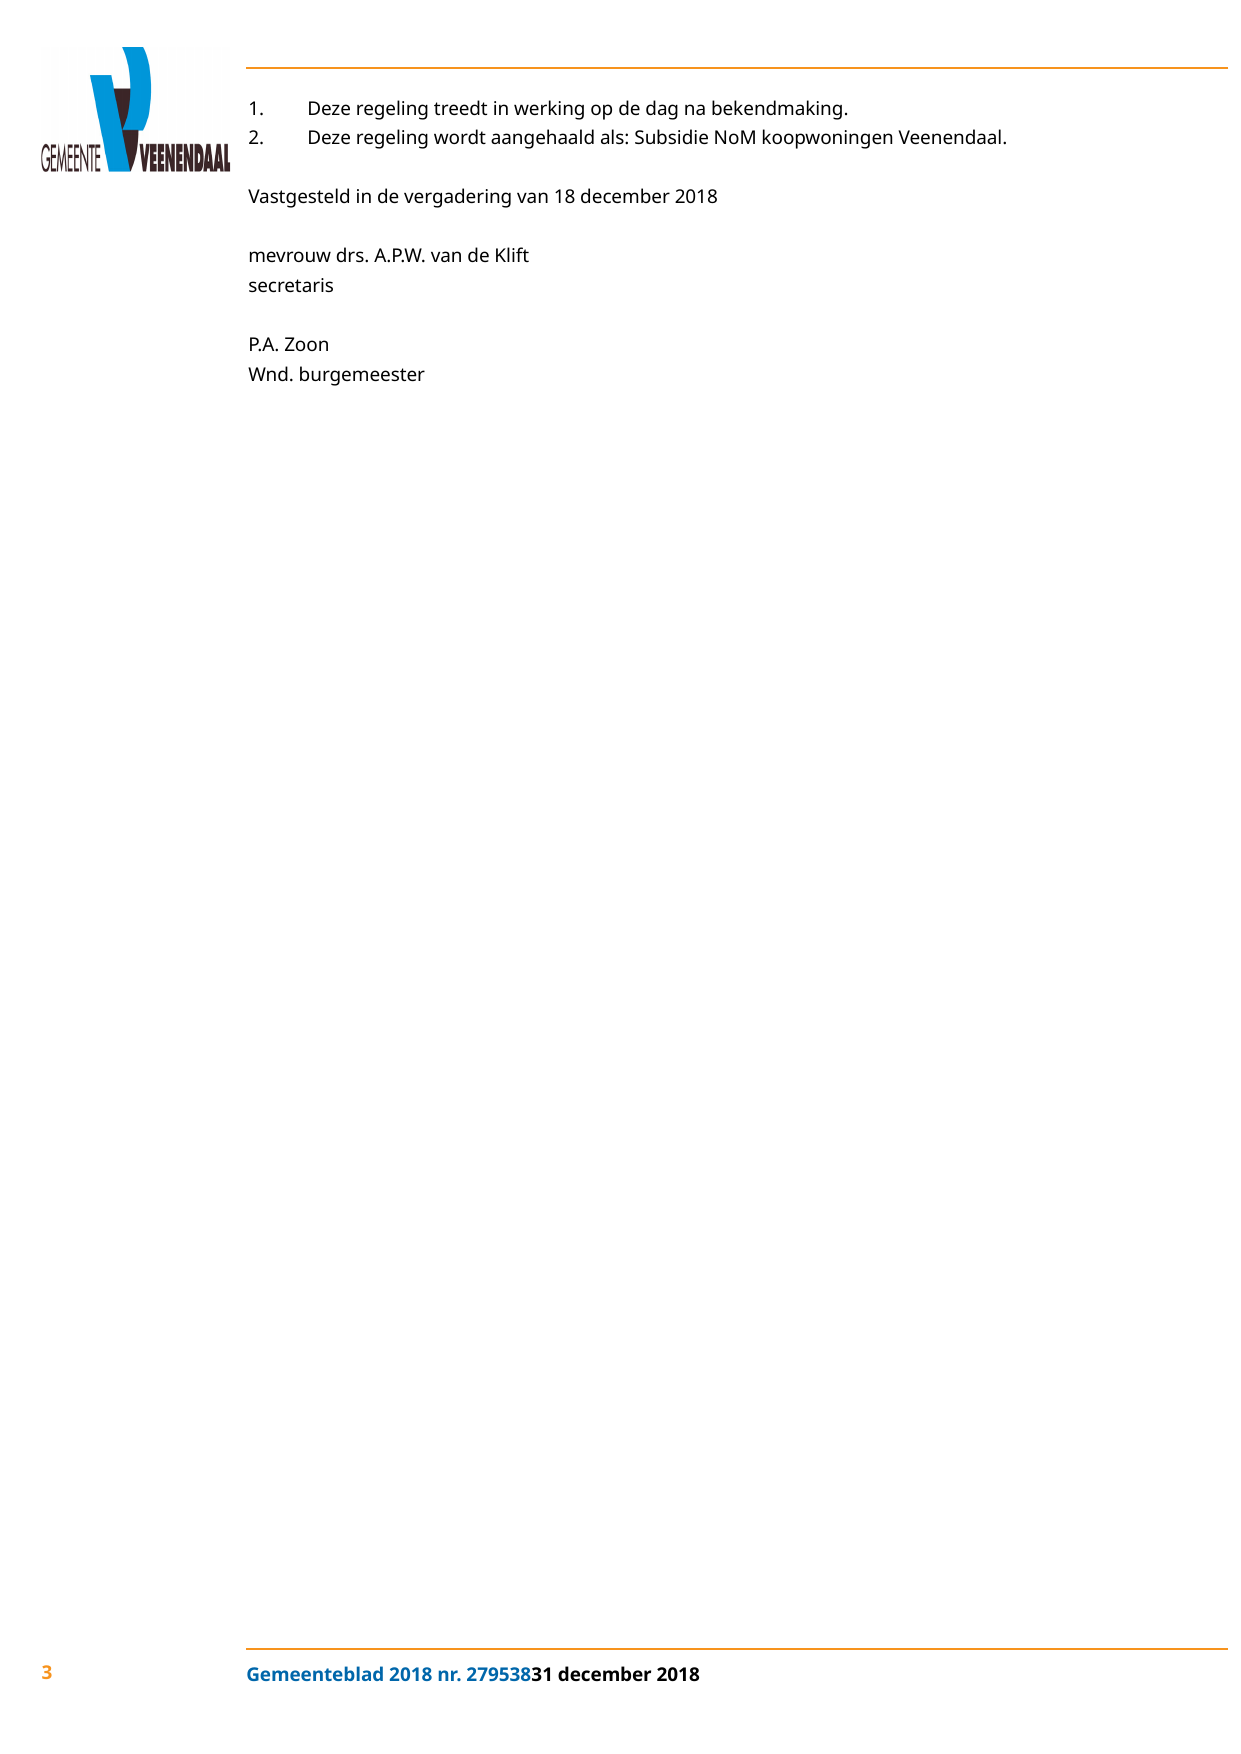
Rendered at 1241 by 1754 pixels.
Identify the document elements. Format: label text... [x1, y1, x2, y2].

picture [123, 47, 231, 172]
text Wnd. burgemeester [248, 361, 1152, 387]
text P.A. Zoon [248, 331, 1152, 357]
picture [41, 47, 130, 172]
text Vastgesteld in de vergadering van 18 december 2018 [248, 183, 1152, 209]
list Deze regeling wordt aangehaald als: Subsidie NoM koopwoningen Veenendaal. [248, 124, 1152, 150]
text mevrouw drs. A.P.W. van de Klift [248, 243, 1152, 268]
list Deze regeling treedt in werking op de dag na bekendmaking. [248, 95, 1152, 121]
text secretaris [248, 272, 1152, 298]
